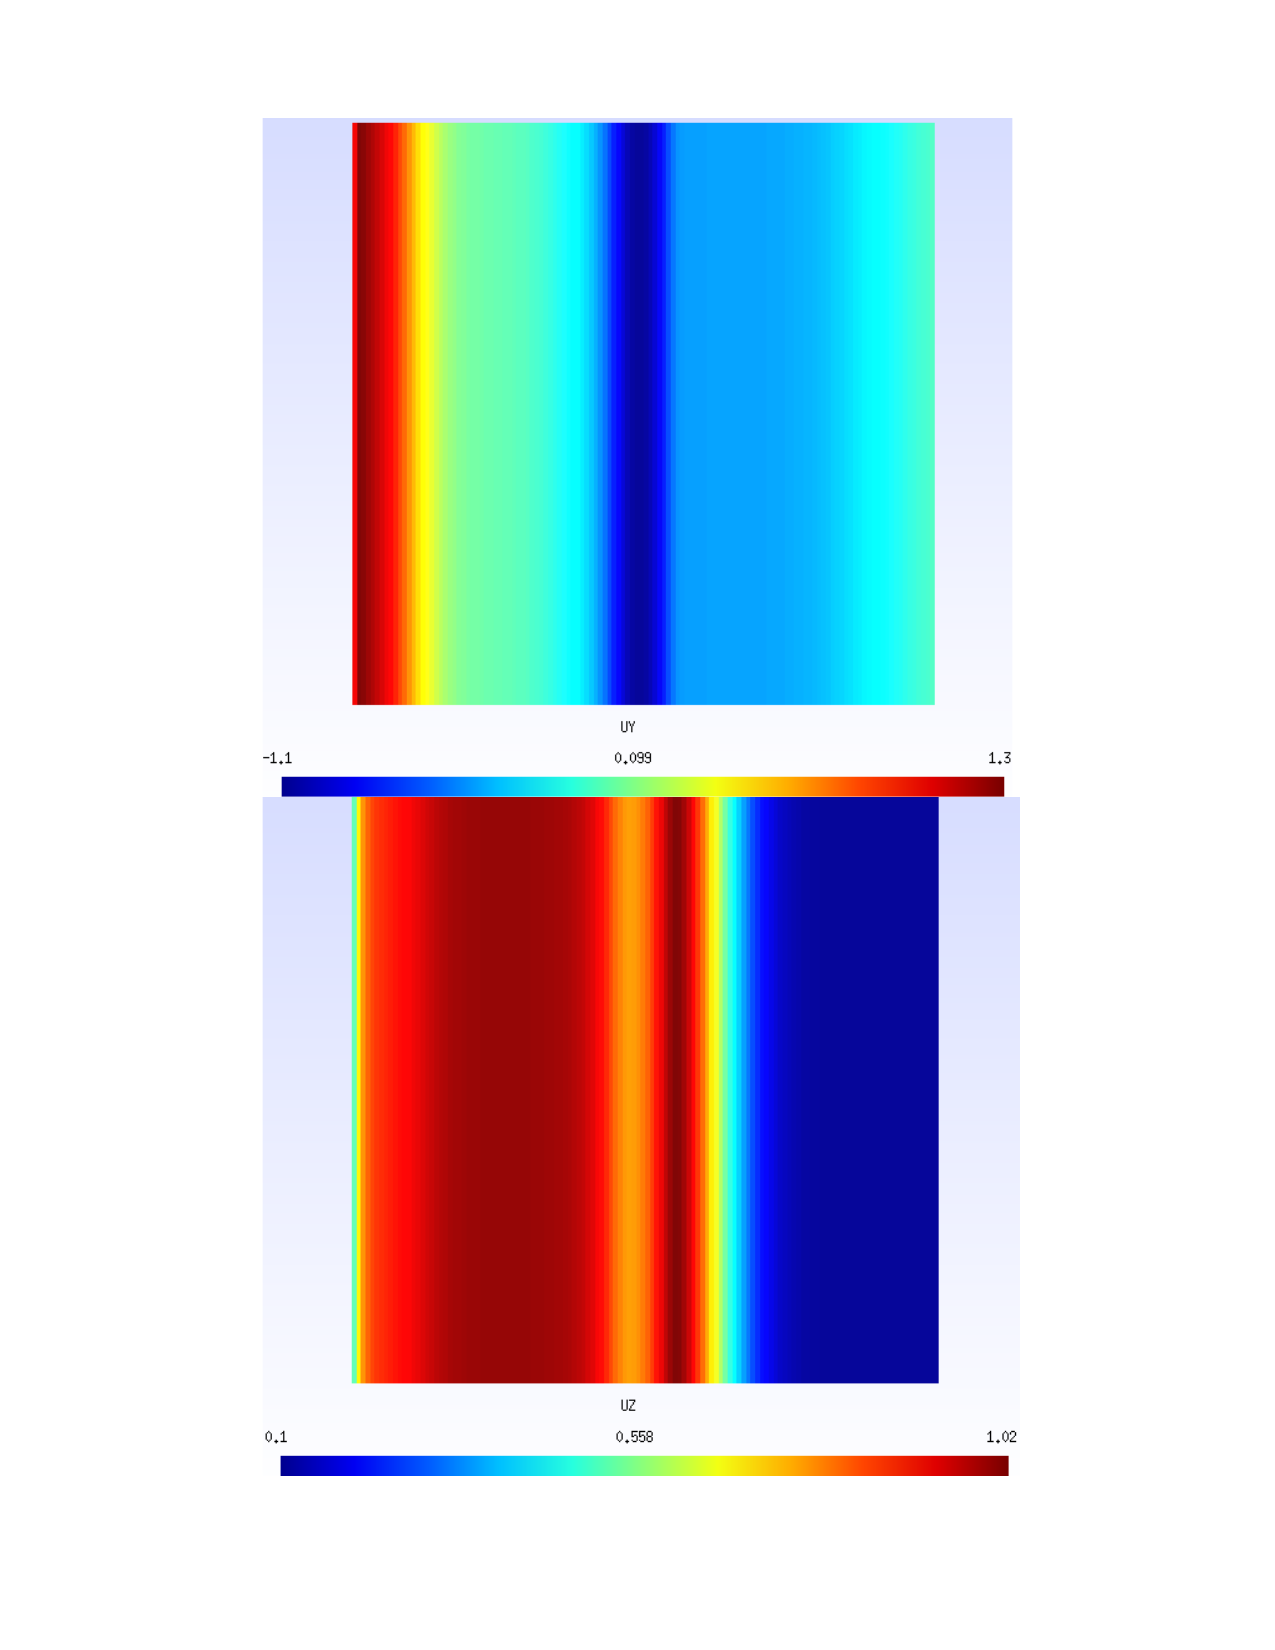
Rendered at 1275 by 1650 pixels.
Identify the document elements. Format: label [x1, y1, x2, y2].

picture [262, 118, 1020, 1476]
